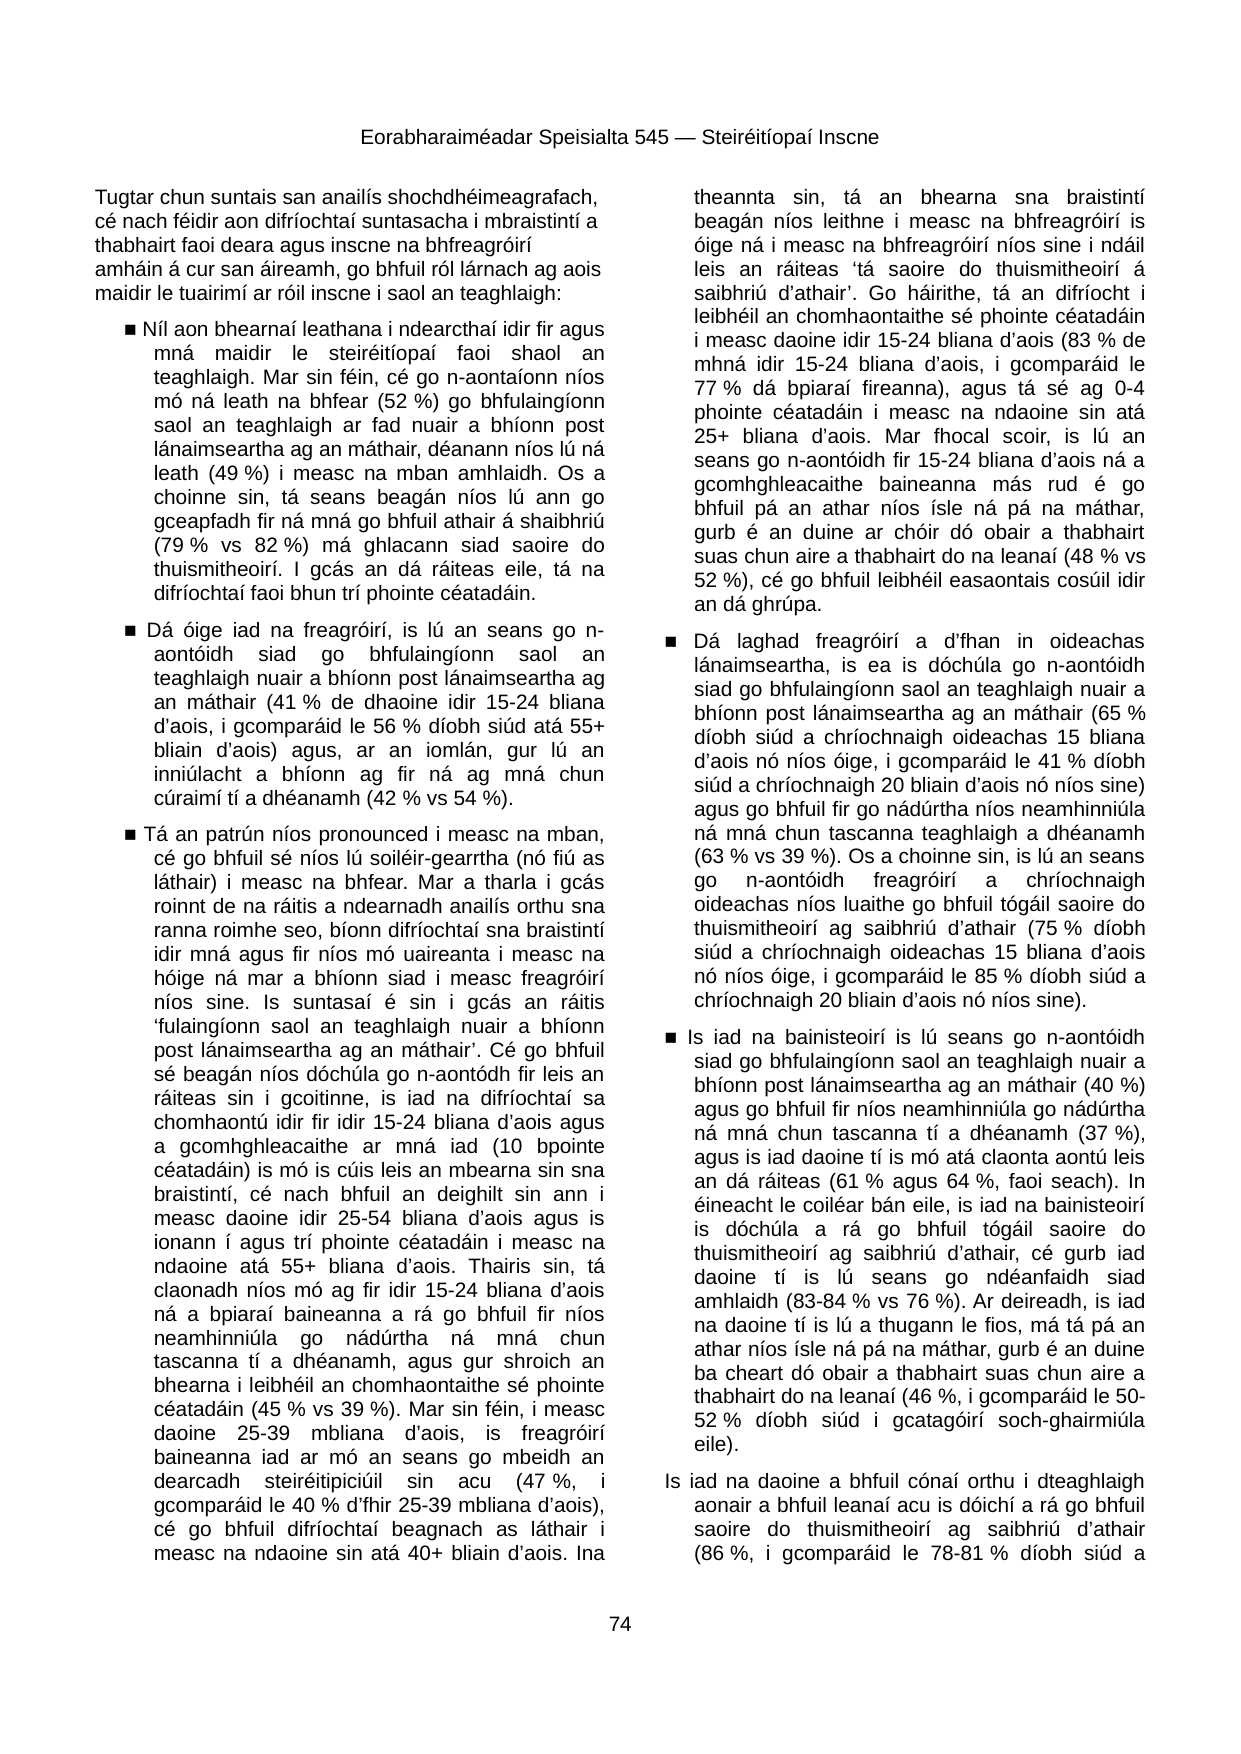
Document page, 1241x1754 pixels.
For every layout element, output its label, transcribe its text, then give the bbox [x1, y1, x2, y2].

text Is iad na daoine a bhfuil cónaí orthu i dteaghlaigh aonair a bhfuil leanaí acu is dóichí a rá go bhfuil saoire do thuismitheoirí ag saibhriú d’athair (86 %, i gcomparáid le 78-81 % díobh siúd a [664, 1469, 1146, 1565]
text Tugtar chun suntais san anailís shochdhéimeagrafach, cé nach féidir aon difríochtaí suntasacha i mbraistintí a thabhairt faoi deara agus inscne na bhfreagróirí amháin á cur san áireamh, go bhfuil ról lárnach ag aois maidir le tuairimí ar róil inscne i saol an teaghlaigh: [94, 184, 605, 304]
text ■ Dá laghad freagróirí a d’fhan in oideachas lánaimseartha, is ea is dóchúla go n-aontóidh siad go bhfulaingíonn saol an teaghlaigh nuair a bhíonn post lánaimseartha ag an máthair (65 % díobh siúd a chríochnaigh oideachas 15 bliana d’aois nó níos óige, i gcomparáid le 41 % díobh siúd a chríochnaigh 20 bliain d’aois nó níos sine) agus go bhfuil fir go nádúrtha níos neamhinniúla ná mná chun tascanna teaghlaigh a dhéanamh (63 % vs 39 %). Os a choinne sin, is lú an seans go n-aontóidh freagróirí a chríochnaigh oideachas níos luaithe go bhfuil tógáil saoire do thuismitheoirí ag saibhriú d’athair (75 % díobh siúd a chríochnaigh oideachas 15 bliana d’aois nó níos óige, i gcomparáid le 85 % díobh siúd a chríochnaigh 20 bliain d’aois nó níos sine). [664, 629, 1146, 1012]
text ■ Dá óige iad na freagróirí, is lú an seans go n-aontóidh siad go bhfulaingíonn saol an teaghlaigh nuair a bhíonn post lánaimseartha ag an máthair (41 % de dhaoine idir 15-24 bliana d’aois, i gcomparáid le 56 % díobh siúd atá 55+ bliain d’aois) agus, ar an iomlán, gur lú an inniúlacht a bhíonn ag fir ná ag mná chun cúraimí tí a dhéanamh (42 % vs 54 %). [124, 618, 605, 809]
text ■ Tá an patrún níos pronounced i measc na mban, cé go bhfuil sé níos lú soiléir-gearrtha (nó fiú as láthair) i measc na bhfear. Mar a tharla i gcás roinnt de na ráitis a ndearnadh anailís orthu sna ranna roimhe seo, bíonn difríochtaí sna braistintí idir mná agus fir níos mó uaireanta i measc na hóige ná mar a bhíonn siad i measc freagróirí níos sine. Is suntasaí é sin i gcás an ráitis ‘fulaingíonn saol an teaghlaigh nuair a bhíonn post lánaimseartha ag an máthair’. Cé go bhfuil sé beagán níos dóchúla go n-aontódh fir leis an ráiteas sin i gcoitinne, is iad na difríochtaí sa chomhaontú idir fir idir 15-24 bliana d’aois agus a gcomhghleacaithe ar mná iad (10 bpointe céatadáin) is mó is cúis leis an mbearna sin sna braistintí, cé nach bhfuil an deighilt sin ann i measc daoine idir 25-54 bliana d’aois agus is ionann í agus trí phointe céatadáin i measc na ndaoine atá 55+ bliana d’aois. Thairis sin, tá claonadh níos mó ag fir idir 15-24 bliana d’aois ná a bpiaraí baineanna a rá go bhfuil fir níos neamhinniúla go nádúrtha ná mná chun tascanna tí a dhéanamh, agus gur shroich an bhearna i leibhéil an chomhaontaithe sé phointe céatadáin (45 % vs 39 %). Mar sin féin, i measc daoine 25-39 mbliana d’aois, is freagróirí baineanna iad ar mó an seans go mbeidh an dearcadh steiréitipiciúil sin acu (47 %, i gcomparáid le 40 % d’fhir 25-39 mbliana d’aois), cé go bhfuil difríochtaí beagnach as láthair i measc na ndaoine sin atá 40+ bliain d’aois. Ina [124, 822, 605, 1565]
text ■ Is iad na bainisteoirí is lú seans go n-aontóidh siad go bhfulaingíonn saol an teaghlaigh nuair a bhíonn post lánaimseartha ag an máthair (40 %) agus go bhfuil fir níos neamhinniúla go nádúrtha ná mná chun tascanna tí a dhéanamh (37 %), agus is iad daoine tí is mó atá claonta aontú leis an dá ráiteas (61 % agus 64 %, faoi seach). In éineacht le coiléar bán eile, is iad na bainisteoirí is dóchúla a rá go bhfuil tógáil saoire do thuismitheoirí ag saibhriú d’athair, cé gurb iad daoine tí is lú seans go ndéanfaidh siad amhlaidh (83-84 % vs 76 %). Ar deireadh, is iad na daoine tí is lú a thugann le fios, má tá pá an athar níos ísle ná pá na máthar, gurb é an duine ba cheart dó obair a thabhairt suas chun aire a thabhairt do na leanaí (46 %, i gcomparáid le 50-52 % díobh siúd i gcatagóirí soch-ghairmiúla eile). [664, 1025, 1146, 1456]
text theannta sin, tá an bhearna sna braistintí beagán níos leithne i measc na bhfreagróirí is óige ná i measc na bhfreagróirí níos sine i ndáil leis an ráiteas ‘tá saoire do thuismitheoirí á saibhriú d’athair’. Go háirithe, tá an difríocht i leibhéil an chomhaontaithe sé phointe céatadáin i measc daoine idir 15-24 bliana d’aois (83 % de mhná idir 15-24 bliana d’aois, i gcomparáid le 77 % dá bpiaraí fireanna), agus tá sé ag 0-4 phointe céatadáin i measc na ndaoine sin atá 25+ bliana d’aois. Mar fhocal scoir, is lú an seans go n-aontóidh fir 15-24 bliana d’aois ná a gcomhghleacaithe baineanna más rud é go bhfuil pá an athar níos ísle ná pá na máthar, gurb é an duine ar chóir dó obair a thabhairt suas chun aire a thabhairt do na leanaí (48 % vs 52 %), cé go bhfuil leibhéil easaontais cosúil idir an dá ghrúpa. [664, 184, 1146, 616]
text ■ Níl aon bhearnaí leathana i ndearcthaí idir fir agus mná maidir le steiréitíopaí faoi shaol an teaghlaigh. Mar sin féin, cé go n-aontaíonn níos mó ná leath na bhfear (52 %) go bhfulaingíonn saol an teaghlaigh ar fad nuair a bhíonn post lánaimseartha ag an máthair, déanann níos lú ná leath (49 %) i measc na mban amhlaidh. Os a choinne sin, tá seans beagán níos lú ann go gceapfadh fir ná mná go bhfuil athair á shaibhriú (79 % vs 82 %) má ghlacann siad saoire do thuismitheoirí. I gcás an dá ráiteas eile, tá na difríochtaí faoi bhun trí phointe céatadáin. [124, 317, 605, 605]
